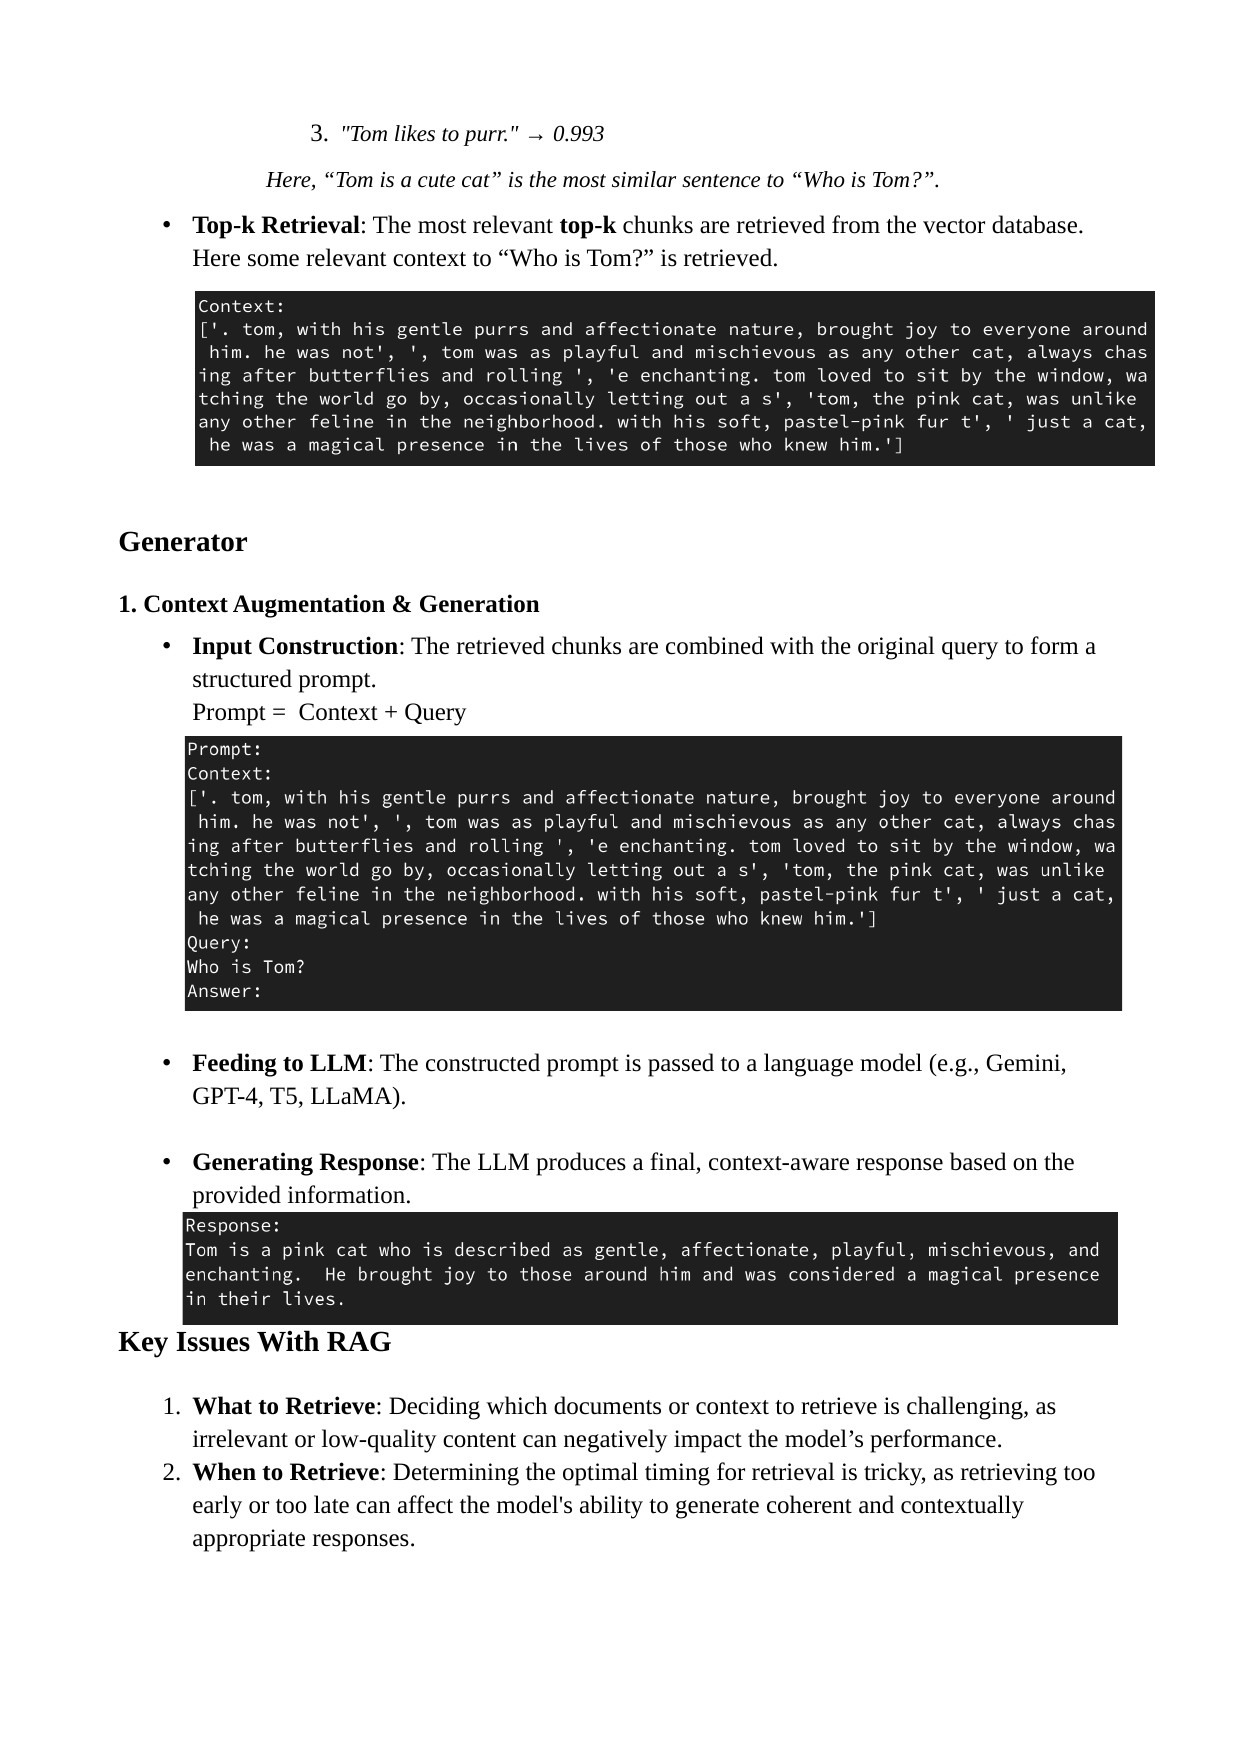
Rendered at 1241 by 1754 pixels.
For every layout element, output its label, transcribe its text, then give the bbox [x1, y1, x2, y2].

list Top-k Retrieval: The most relevant top-k chunks are retrieved from the vector database. Here some relevant context to “Who is Tom?” is retrieved. [162, 211, 1122, 272]
text Here, “Tom is a cute cat” is the most similar sentence to “Who is Tom?”. [118, 166, 1122, 192]
picture [182, 1212, 1118, 1325]
text Key Issues With RAG [118, 1325, 1122, 1358]
list Feeding to LLM: The constructed prompt is passed to a language model (e.g., Gemini, GPT-4, T5, LLaMA). [162, 1048, 1122, 1110]
list When to Retrieve: Determining the optimal timing for retrieval is tricky, as retrieving too early or too late can affect the model's ability to generate coherent and contextually appropriate responses. [162, 1457, 1122, 1552]
picture [195, 291, 1155, 466]
subtitle 1. Context Augmentation & Generation [118, 589, 1122, 618]
picture [184, 736, 1123, 1011]
list Input Construction: The retrieved chunks are combined with the original query to form a structured prompt. [162, 631, 1122, 692]
list What to Retrieve: Deciding which documents or context to retrieve is challenging, as irrelevant or low-quality content can negatively impact the model’s performance. [162, 1391, 1122, 1453]
list "Tom likes to purr." → 0.993 [310, 118, 1122, 147]
list Prompt = Context + Query [162, 697, 1122, 726]
text Generator [118, 524, 1122, 557]
list Generating Response: The LLM produces a final, context-aware response based on the provided information. [162, 1147, 1122, 1209]
